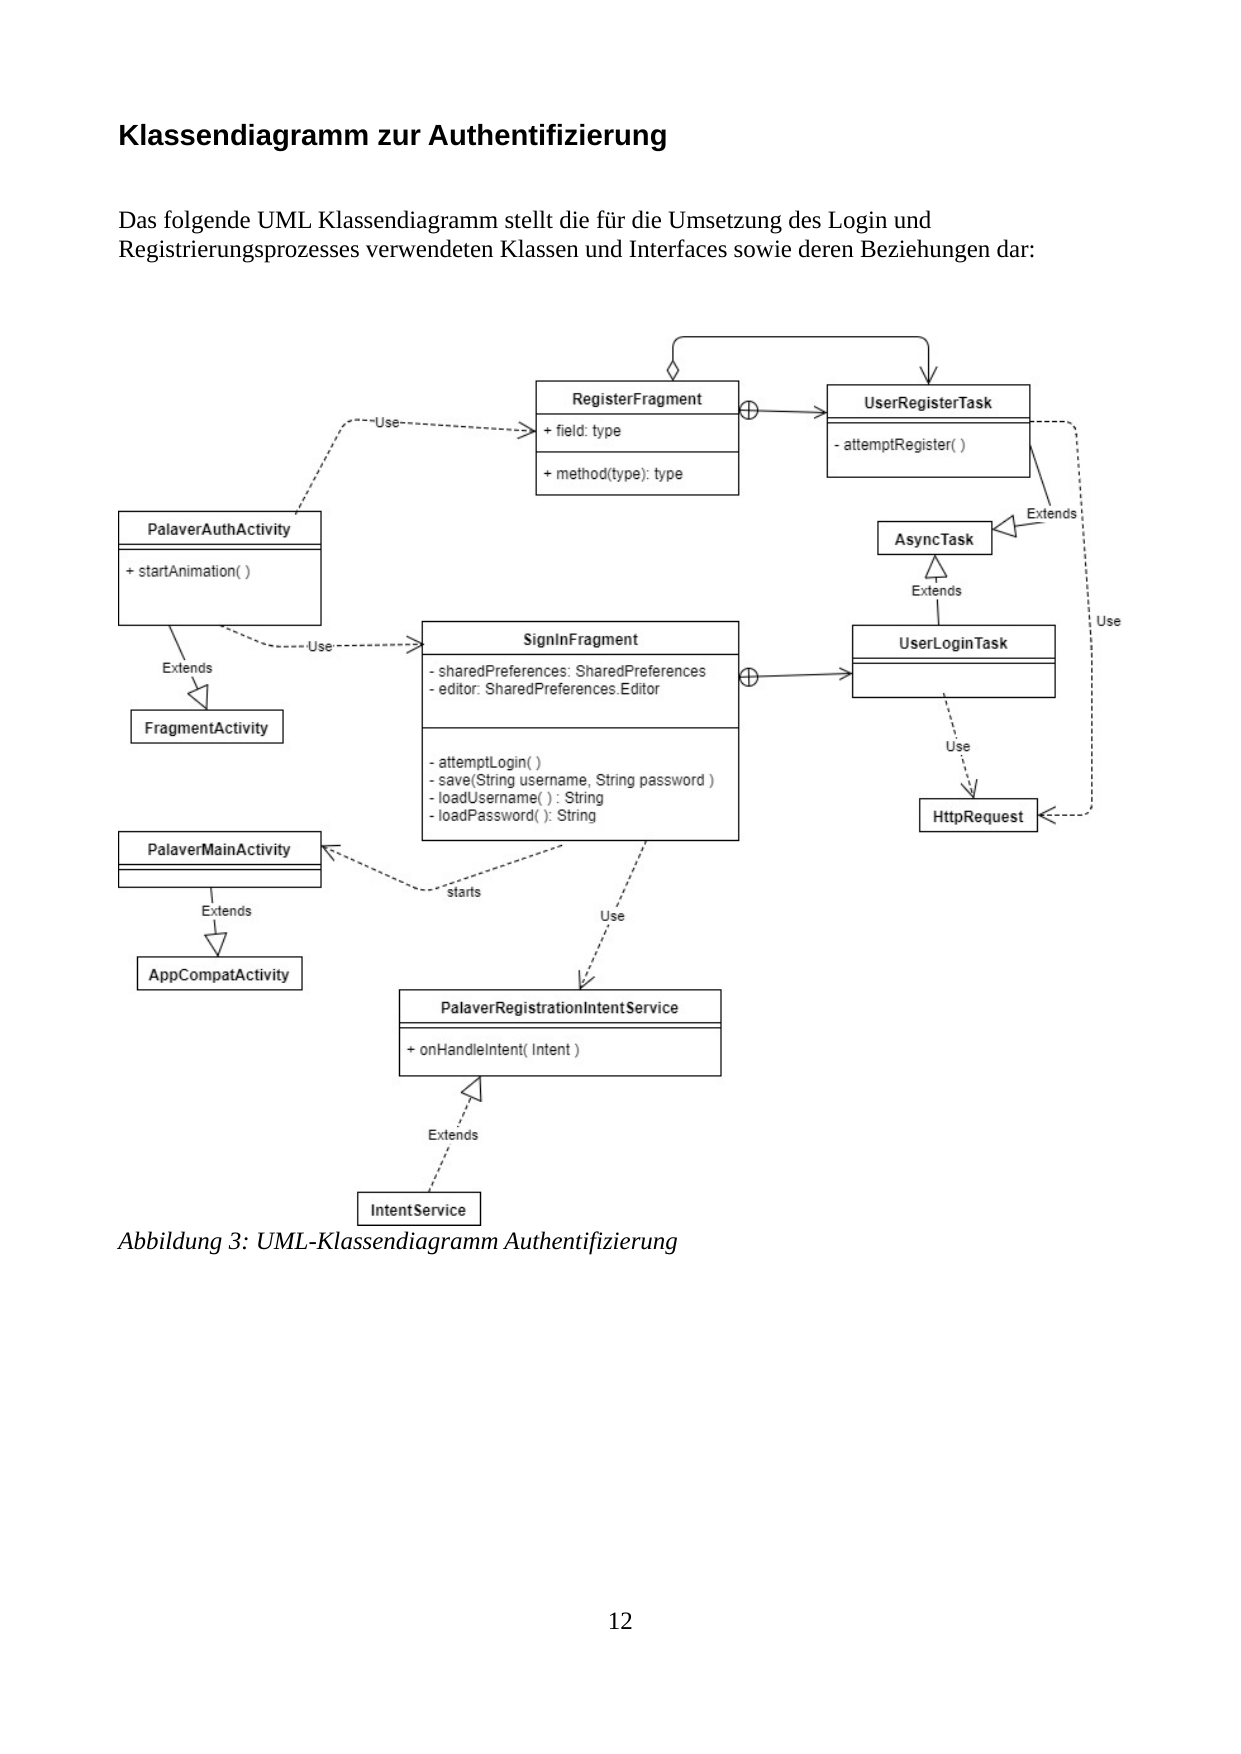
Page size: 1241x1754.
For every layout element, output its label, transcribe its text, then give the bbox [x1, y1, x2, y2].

subtitle Klassendiagramm zur Authentifizierung [118, 118, 1122, 152]
text Das folgende UML Klassendiagramm stellt die für die Umsetzung des Login und Registrierungsprozesses verwendeten Klassen und Interfaces sowie deren Beziehungen dar: [118, 205, 1122, 263]
text Abbildung 3: UML-Klassendiagramm Authentifizierung [118, 1226, 1122, 1254]
picture [118, 316, 1123, 1226]
